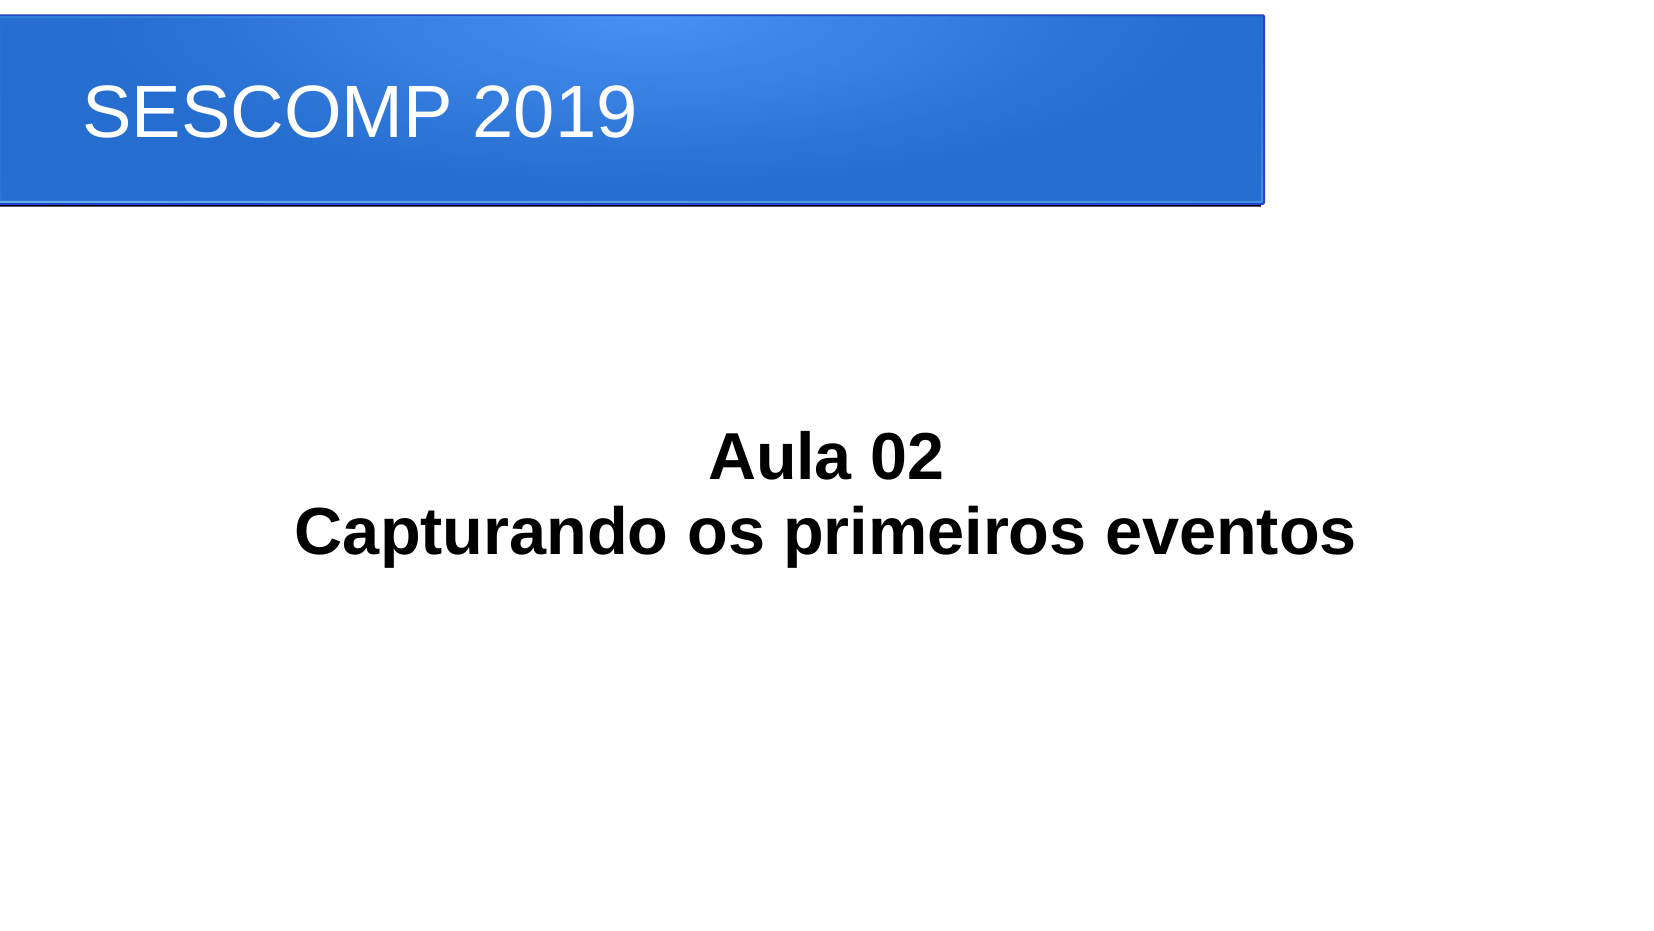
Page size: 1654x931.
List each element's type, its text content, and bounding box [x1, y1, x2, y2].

title SESCOMP 2019 [82, 35, 1234, 189]
subtitle Aula 02 Capturando os primeiros eventos [82, 224, 1571, 764]
